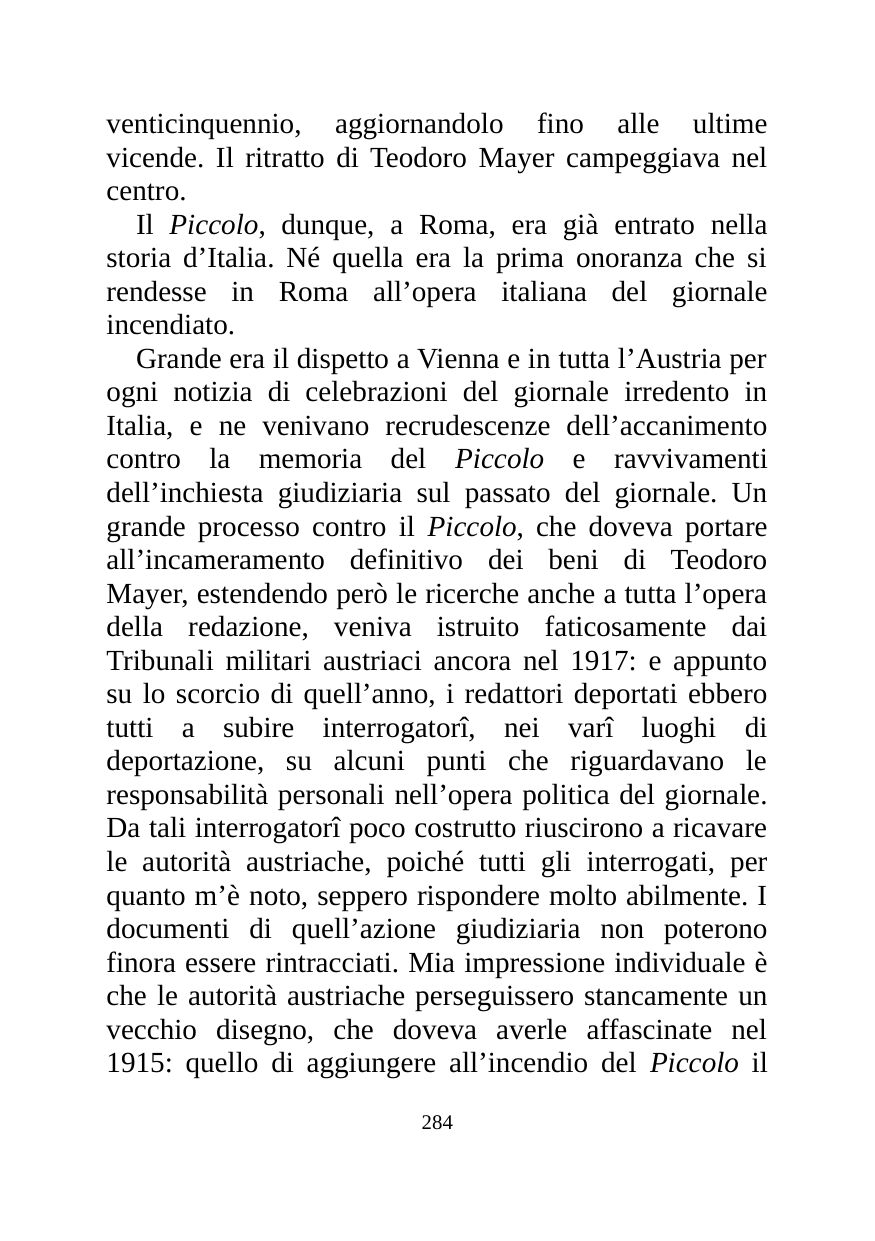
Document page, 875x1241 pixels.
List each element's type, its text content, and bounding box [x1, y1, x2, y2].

text Grande era il dispetto a Vienna e in tutta l’Austria per ogni notizia di celebrazioni del giornale irredento in Italia, e ne venivano recrudescenze dell’accanimento contro la memoria del Piccolo e ravvivamenti dell’inchiesta giudiziaria sul passato del giornale. Un grande processo contro il Piccolo, che doveva portare all’incameramento definitivo dei beni di Teodoro Mayer, estendendo però le ricerche anche a tutta l’opera della redazione, veniva istruito faticosamente dai Tribunali militari austriaci ancora nel 1917: e appunto su lo scorcio di quell’anno, i redattori deportati ebbero tutti a subire interrogatorî, nei varî luoghi di deportazione, su alcuni punti che riguardavano le responsabilità personali nell’opera politica del giornale. Da tali interrogatorî poco costrutto riuscirono a ricavare le autorità austriache, poiché tutti gli interrogati, per quanto m’è noto, seppero rispondere molto abilmente. I documenti di quell’azione giudiziaria non poterono finora essere rintracciati. Mia impressione individuale è che le autorità austriache perseguissero stancamente un vecchio disegno, che doveva averle affascinate nel 1915: quello di aggiungere all’incendio del Piccolo il [106, 341, 768, 1079]
text Il Piccolo, dunque, a Roma, era già entrato nella storia d’Italia. Né quella era la prima onoranza che si rendesse in Roma all’opera italiana del giornale incendiato. [106, 207, 768, 341]
text venticinquennio, aggiornandolo fino alle ultime vicende. Il ritratto di Teodoro Mayer campeggiava nel centro. [106, 106, 768, 207]
